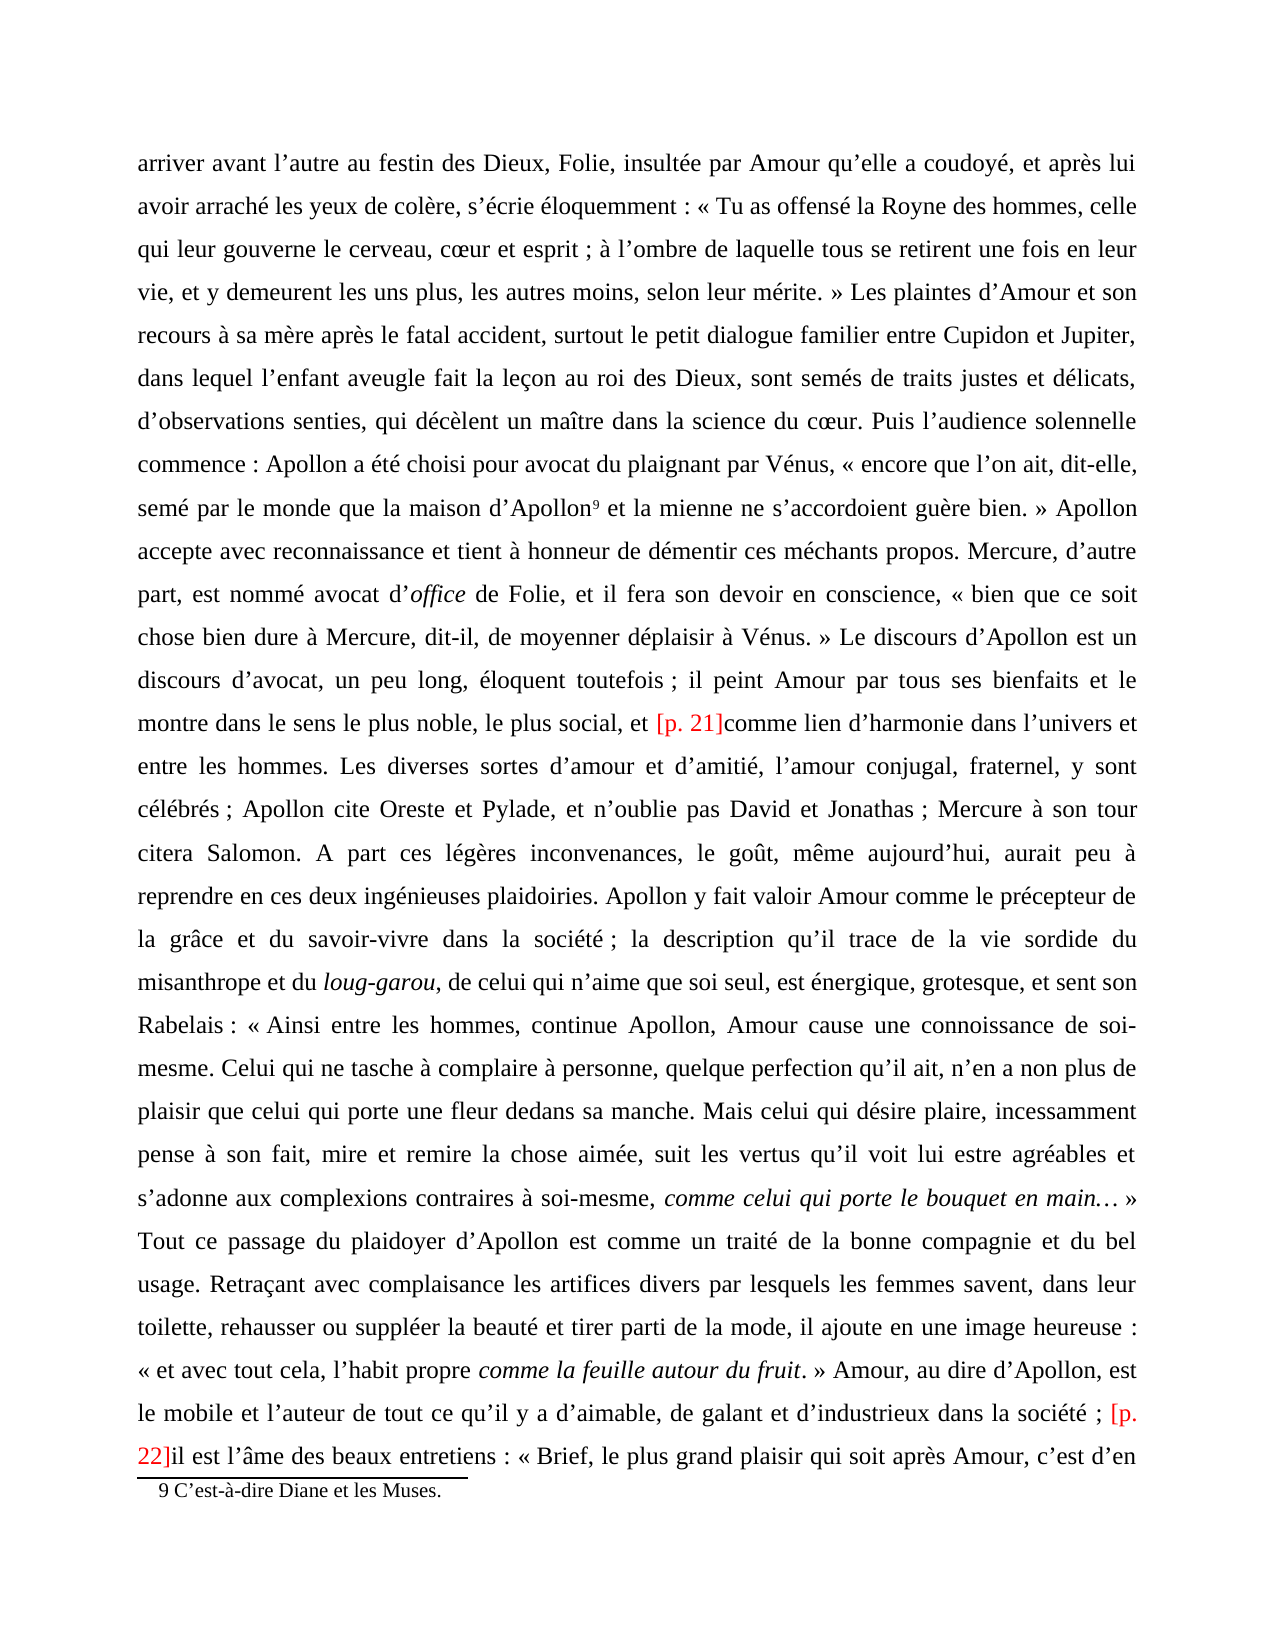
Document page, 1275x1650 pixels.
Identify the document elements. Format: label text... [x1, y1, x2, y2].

text arriver avant l’autre au festin des Dieux, Folie, insultée par Amour qu’elle a coudoyé, et après lui avoir arraché les yeux de colère, s’écrie éloquemment : « Tu as offensé la Royne des hommes, celle qui leur gouverne le cerveau, cœur et esprit ; à l’ombre de laquelle tous se retirent une fois en leur vie, et y demeurent les uns plus, les autres moins, selon leur mérite. » Les plaintes d’Amour et son recours à sa mère après le fatal accident, surtout le petit dialogue familier entre Cupidon et Jupiter, dans lequel l’enfant aveugle fait la leçon au roi des Dieux, sont semés de traits justes et délicats, d’observations senties, qui décèlent un maître dans la science du cœur. Puis l’audience solennelle commence : Apollon a été choisi pour avocat du plaignant par Vénus, « encore que l’on ait, dit-elle, semé par le monde que la maison d’Apollon et la mienne ne s’accordoient guère bien. » Apollon accepte avec reconnaissance et tient à honneur de démentir ces méchants propos. Mercure, d’autre part, est nommé avocat d’office de Folie, et il fera son devoir en conscience, « bien que ce soit chose bien dure à Mercure, dit-il, de moyenner déplaisir à Vénus. » Le discours d’Apollon est un discours d’avocat, un peu long, éloquent toutefois ; il peint Amour par tous ses bienfaits et le montre dans le sens le plus noble, le plus social, et [p. 21]comme lien d’harmonie dans l’univers et entre les hommes. Les diverses sortes d’amour et d’amitié, l’amour conjugal, fraternel, y sont célébrés ; Apollon cite Oreste et Pylade, et n’oublie pas David et Jonathas ; Mercure à son tour citera Salomon. A part ces légères inconvenances, le goût, même aujourd’hui, aurait peu à reprendre en ces deux ingénieuses plaidoiries. Apollon y fait valoir Amour comme le précepteur de la grâce et du savoir-vivre dans la société ; la description qu’il trace de la vie sordide du misanthrope et du loug-garou, de celui qui n’aime que soi seul, est énergique, grotesque, et sent son Rabelais : « Ainsi entre les hommes, continue Apollon, Amour cause une connoissance de soi-mesme. Celui qui ne tasche à complaire à personne, quelque perfection qu’il ait, n’en a non plus de plaisir que celui qui porte une fleur dedans sa manche. Mais celui qui désire plaire, incessamment pense à son fait, mire et remire la chose aimée, suit les vertus qu’il voit lui estre agréables et s’adonne aux complexions contraires à soi-mesme, comme celui qui porte le bouquet en main… » Tout ce passage du plaidoyer d’Apollon est comme un traité de la bonne compagnie et du bel usage. Retraçant avec complaisance les artifices divers par lesquels les femmes savent, dans leur toilette, rehausser ou suppléer la beauté et tirer parti de la mode, il ajoute en une image heureuse : « et avec tout cela, l’habit propre comme la feuille autour du fruit. » Amour, au dire d’Apollon, est le mobile et l’auteur de tout ce qu’il y a d’aimable, de galant et d’industrieux dans la société ; [p. 22]il est l’âme des beaux entretiens : « Brief, le plus grand plaisir qui soit après Amour, c’est d’en [137, 148, 1137, 1470]
text C’est-à-dire Diane et les Muses. [137, 1478, 1137, 1502]
